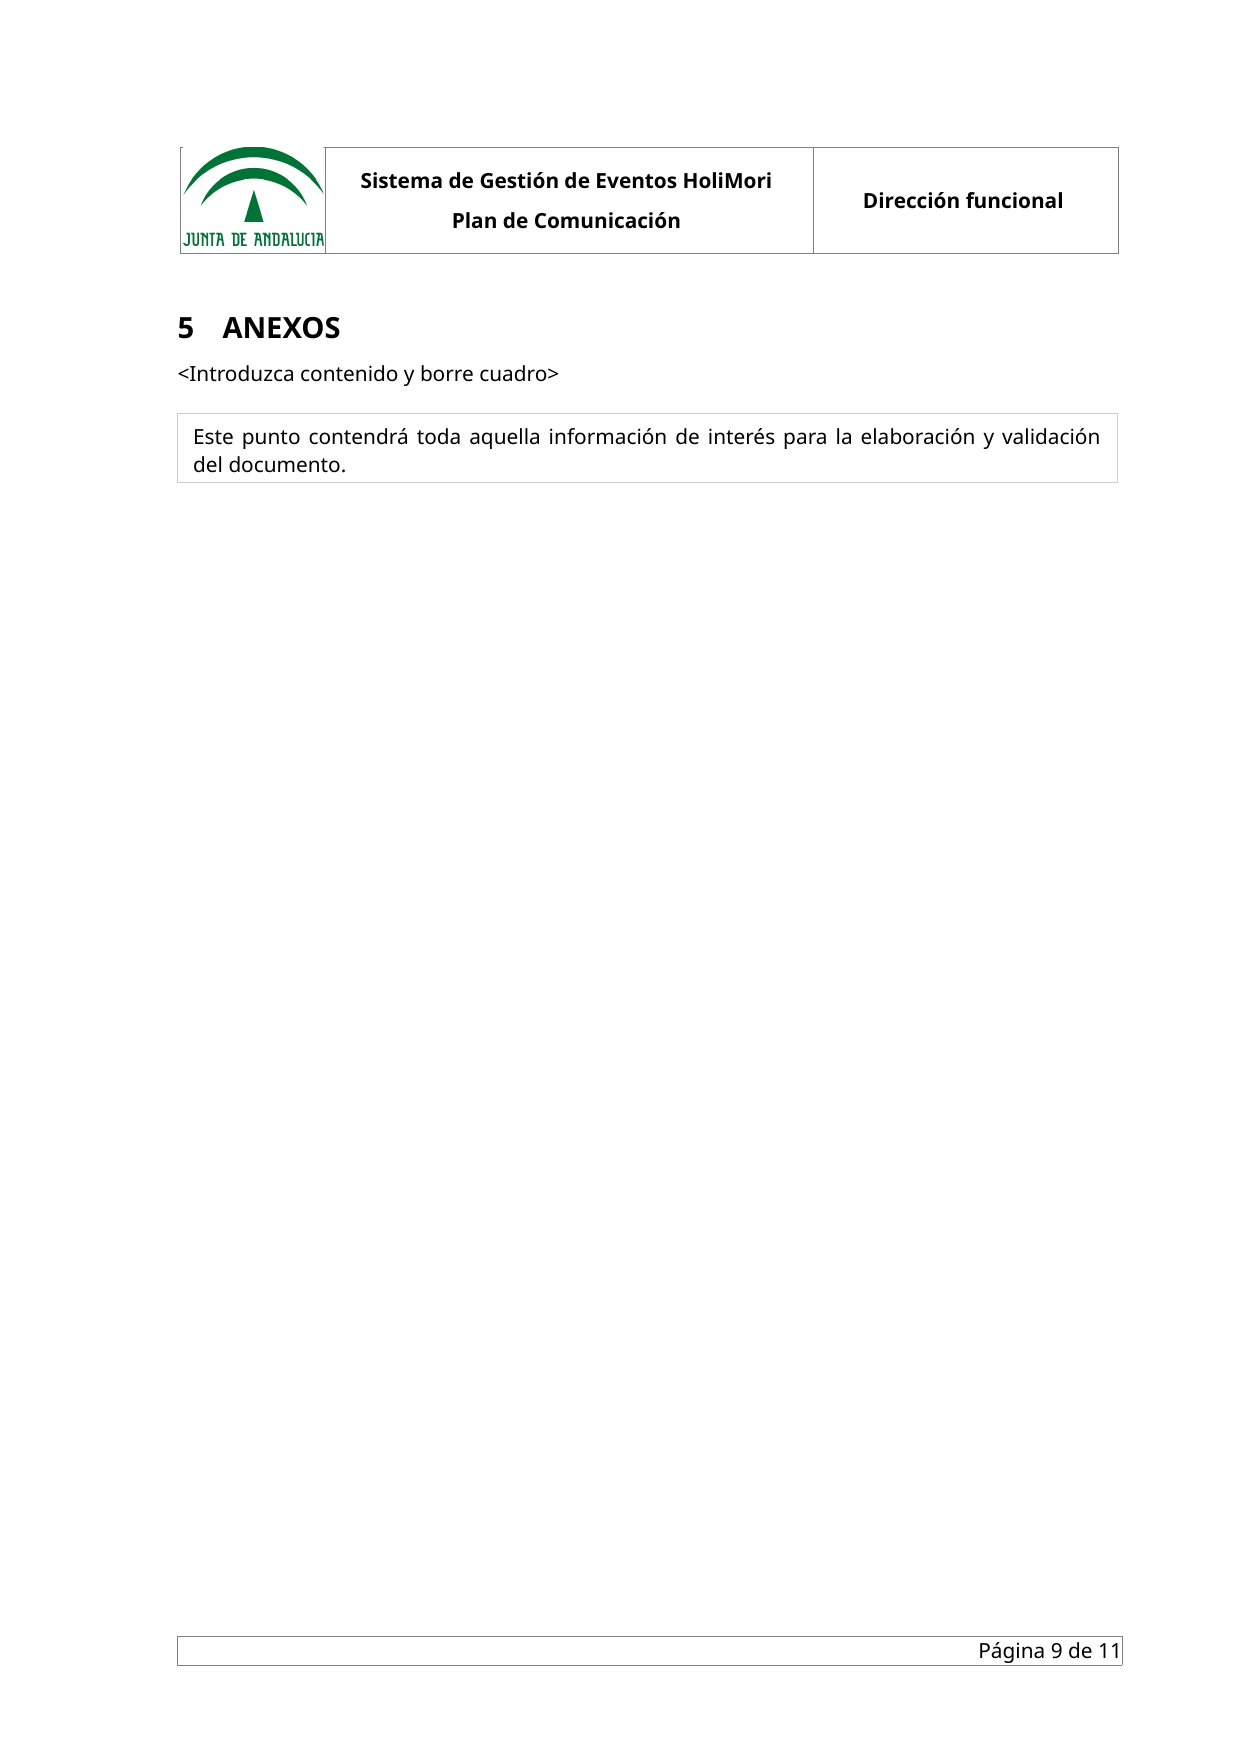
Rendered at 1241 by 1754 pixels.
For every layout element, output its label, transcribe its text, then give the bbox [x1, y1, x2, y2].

text <Introduzca contenido y borre cuadro> [177, 359, 1122, 388]
text Este punto contendrá toda aquella información de interés para la elaboración y validación del documento. [193, 422, 1102, 474]
subtitle ANEXOS [177, 307, 1122, 347]
